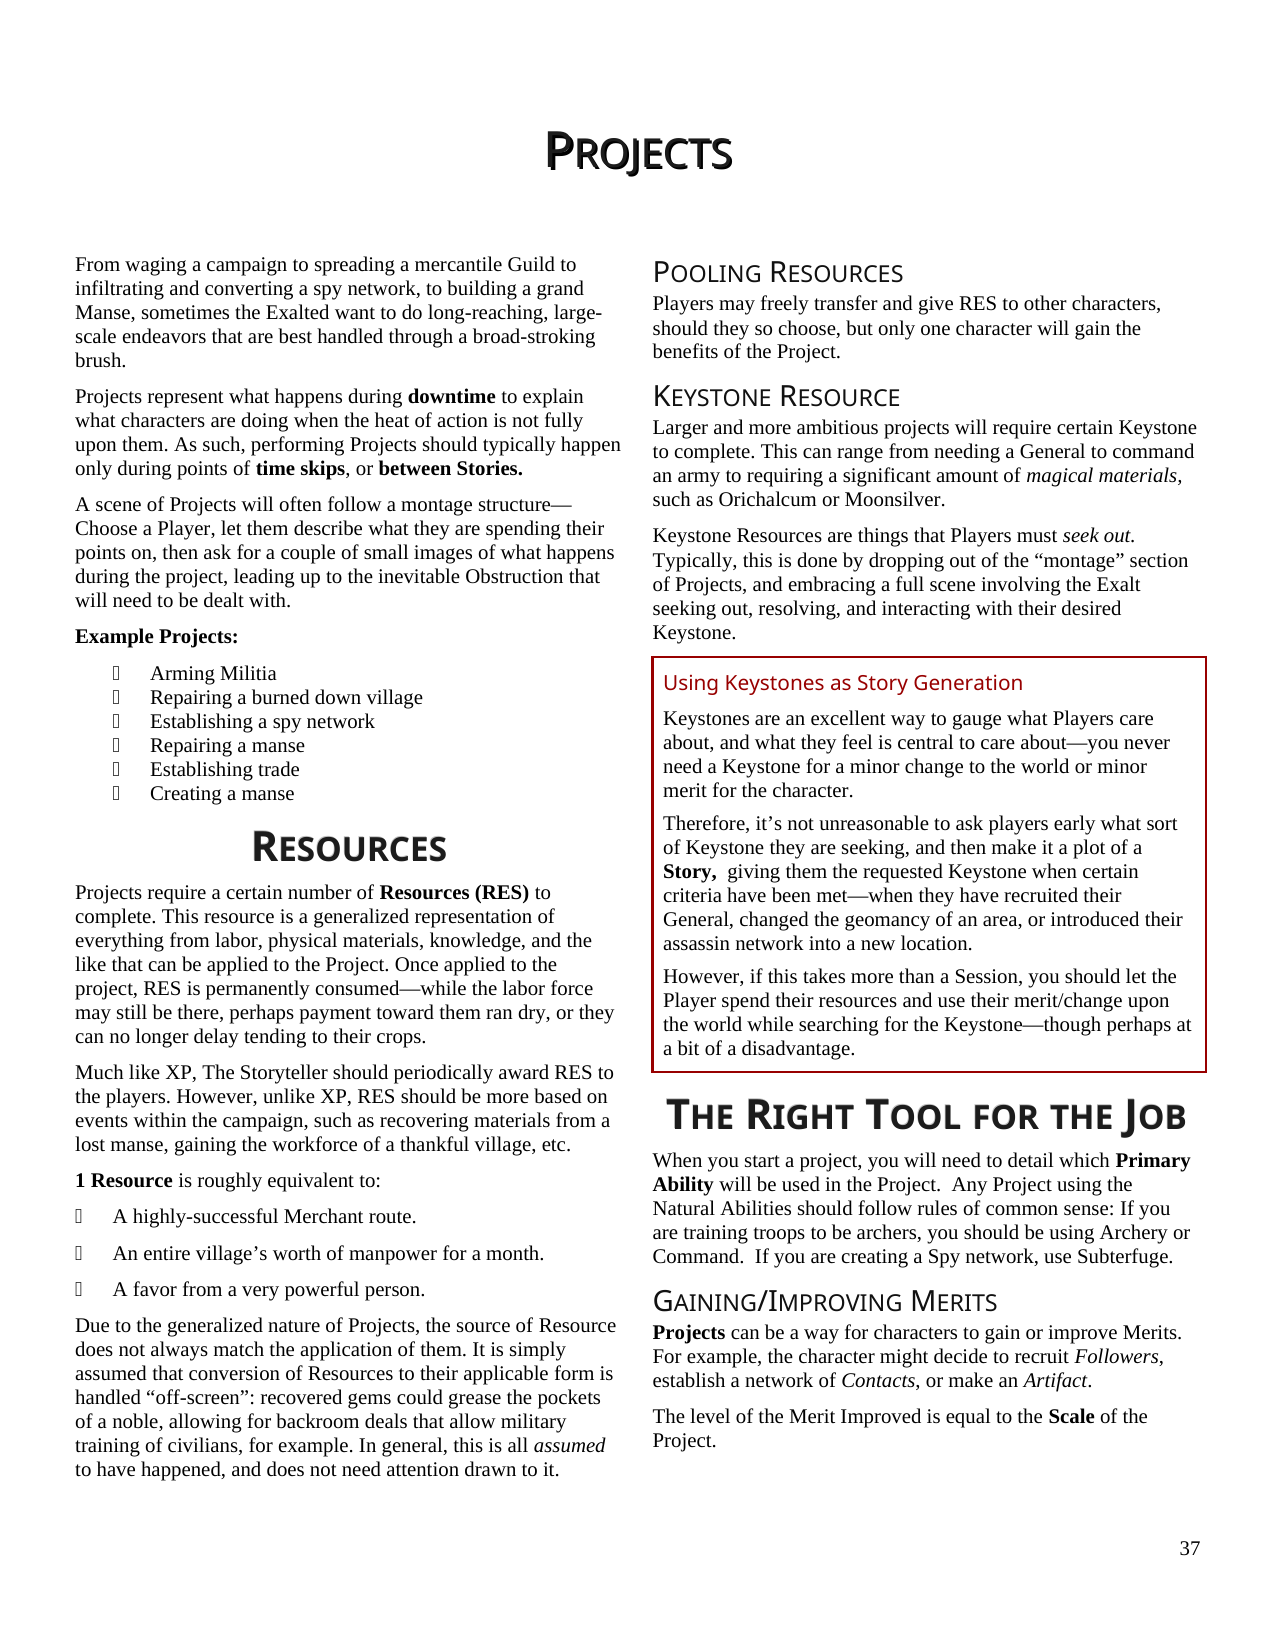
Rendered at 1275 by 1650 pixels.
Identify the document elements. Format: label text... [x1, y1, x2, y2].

text The level of the Merit Improved is equal to the Scale of the Project. [652, 1404, 1200, 1452]
text A scene of Projects will often follow a montage structure—Choose a Player, let them describe what they are spending their points on, then ask for a couple of small images of what happens during the project, leading up to the inevitable Obstruction that will need to be dealt with. [75, 492, 622, 612]
subtitle Gaining/Improving Merits [652, 1280, 1200, 1320]
subtitle Resources [75, 817, 622, 874]
list Arming Militia [112, 661, 622, 684]
subtitle The Right Tool for the Job [652, 1085, 1200, 1142]
subtitle Projects [75, 114, 1200, 182]
list Repairing a burned down village [112, 684, 622, 709]
list A favor from a very powerful person. [75, 1276, 622, 1301]
text Larger and more ambitious projects will require certain Keystone to complete. This can range from needing a General to command an army to requiring a significant amount of magical materials, such as Orichalcum or Moonsilver. [652, 415, 1200, 511]
text Keystone Resources are things that Players must seek out. Typically, this is done by dropping out of the “montage” section of Projects, and embracing a full scene involving the Exalt seeking out, resolving, and interacting with their desired Keystone. [652, 523, 1200, 644]
subtitle Keystone Resource [652, 376, 1200, 415]
text Due to the generalized nature of Projects, the source of Resource does not always match the application of them. It is simply assumed that conversion of Resources to their applicable form is handled “off-screen”: recovered gems could grease the pockets of a noble, allowing for backroom deals that allow military training of civilians, for example. In general, this is all assumed to have happened, and does not need attention drawn to it. [75, 1312, 622, 1481]
text Example Projects: [75, 624, 622, 648]
text When you start a project, you will need to detail which Primary Ability will be used in the Project. Any Project using the Natural Abilities should follow rules of common sense: If you are training troops to be archers, you should be using Archery or Command. If you are creating a Spy network, use Subterfuge. [652, 1148, 1200, 1268]
text Projects represent what happens during downtime to explain what characters are doing when the heat of action is not fully upon them. As such, performing Projects should typically happen only during points of time skips, or between Stories. [75, 384, 622, 480]
text Much like XP, The Storyteller should periodically award RES to the players. However, unlike XP, RES should be more based on events within the campaign, such as recovering materials from a lost manse, gaining the workforce of a thankful village, etc. [75, 1060, 622, 1156]
text Projects require a certain number of Resources (RES) to complete. This resource is a generalized representation of everything from labor, physical materials, knowledge, and the like that can be applied to the Project. Once applied to the project, RES is permanently consumed—while the labor force may still be there, perhaps payment toward them ran dry, or they can no longer delay tending to their crops. [75, 880, 622, 1048]
list A highly-successful Merchant route. [75, 1204, 622, 1228]
text 1 Resource is roughly equivalent to: [75, 1168, 622, 1192]
subtitle Pooling Resources [652, 252, 1200, 291]
list An entire village’s worth of manpower for a month. [75, 1240, 622, 1264]
text From waging a campaign to spreading a mercantile Guild to infiltrating and converting a spy network, to building a grand Manse, sometimes the Exalted want to do long-reaching, large-scale endeavors that are best handled through a broad-stroking brush. [75, 252, 622, 372]
list Establishing trade [112, 757, 622, 781]
list Creating a manse [112, 781, 622, 805]
list Establishing a spy network [112, 709, 622, 733]
text Players may freely transfer and give RES to other characters, should they so choose, but only one character will gain the benefits of the Project. [652, 291, 1200, 363]
table_header Using Keystones as Story Generation Keystones are an excellent way to gauge what Players care about, and what they feel is central to care about—you never need a Keystone for a minor change to the world or minor merit for the character. Therefore, it’s not unreasonable to ask players early what sort of Keystone they are seeking, and then make it a plot of a Story, giving them the requested Keystone when certain criteria have been met—when they have recruited their General, changed the geomancy of an area, or introduced their assassin network into a new location. However, if this takes more than a Session, you should let the Player spend their resources and use their merit/change upon the world while searching for the Keystone—though perhaps at a bit of a disadvantage. [654, 658, 1205, 1071]
list Repairing a manse [112, 733, 622, 757]
text Projects can be a way for characters to gain or improve Merits. For example, the character might decide to recruit Followers, establish a network of Contacts, or make an Artifact. [652, 1320, 1200, 1392]
